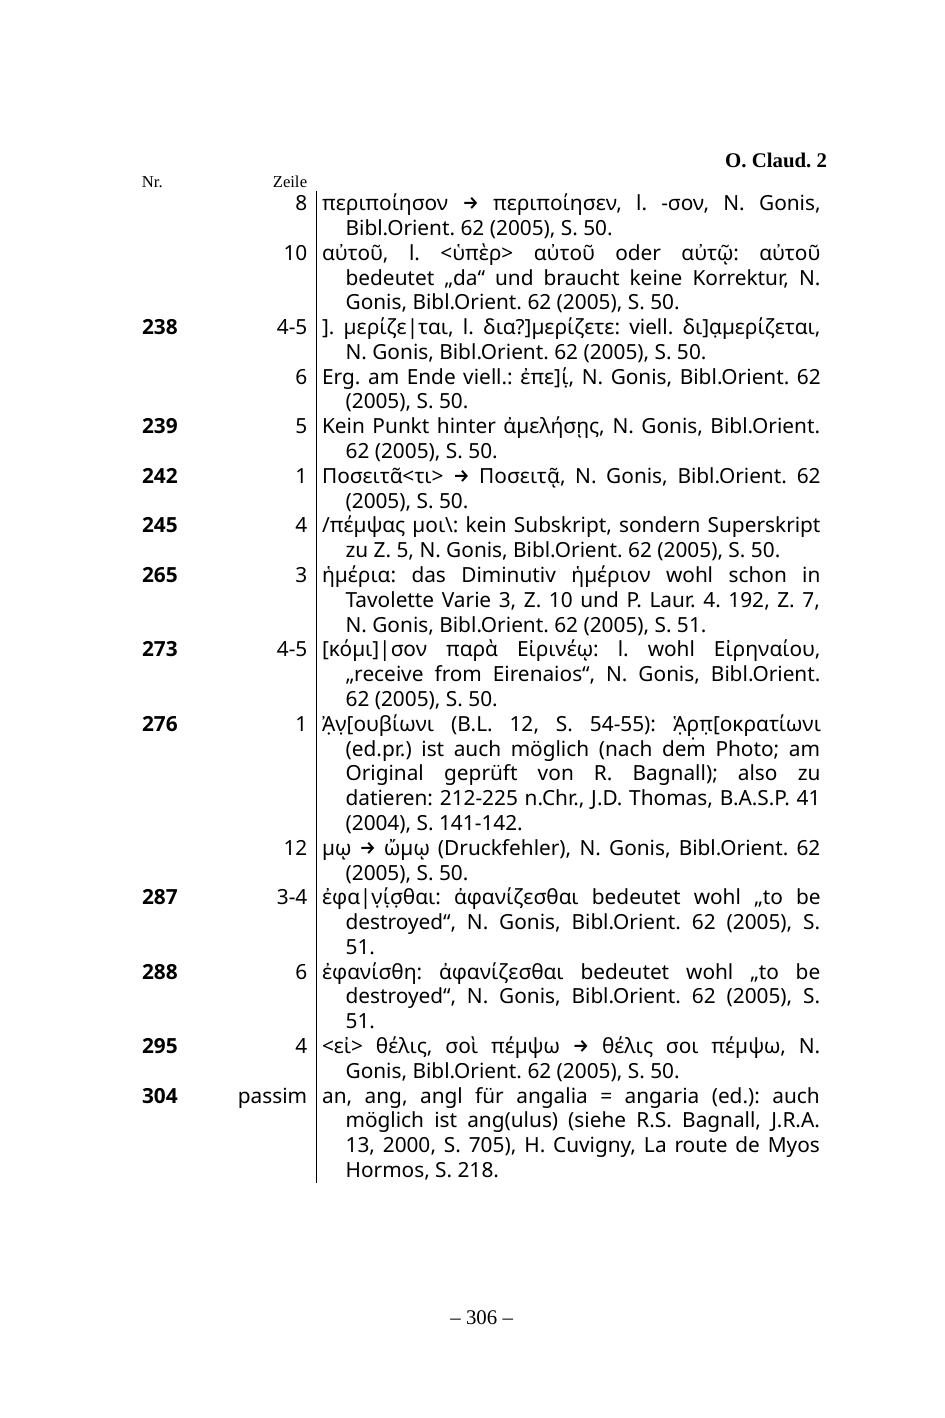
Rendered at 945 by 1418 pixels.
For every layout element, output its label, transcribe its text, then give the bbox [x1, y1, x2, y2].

table_cell 3-4 [224, 885, 316, 959]
table_cell ἐφα|ν̣ί̣σ̣θαι: ἀφανίζεσθαι bedeutet wohl „to be destroyed“, N. Gonis, Bibl.Orient. 62 (2005), S. 51. [317, 885, 827, 959]
table_cell Kein Punkt hinter ἀμελήσῃς, N. Gonis, Bibl.Orient. 62 (2005), S. 50. [317, 414, 827, 463]
table_cell <εἰ> θέλις, σοὶ πέμψω → θέλις σοι πέμψω, N. Gonis, Bibl.Orient. 62 (2005), S. 50. [317, 1034, 827, 1083]
table_cell ]. μερίζε|ται, l. δια?]μερίζετε: viell. δι]α̣μερίζεται, N. Gonis, Bibl.Orient. 62 (2005), S. 50. [317, 315, 827, 364]
table_cell 242 [136, 464, 224, 513]
table_cell 1 [224, 711, 316, 835]
table_cell 4-5 [224, 315, 316, 364]
table_cell 295 [136, 1034, 224, 1083]
table_cell /πέμψας μοι\: kein Subskript, sondern Superskript zu Z. 5, N. Gonis, Bibl.Orient. 62 (2005), S. 50. [317, 513, 827, 563]
table_cell Erg. am Ende viell.: ἐπε]ί̣, N. Gonis, Bibl.Orient. 62 (2005), S. 50. [317, 364, 827, 414]
table_cell 273 [136, 637, 224, 711]
table_cell 4 [224, 1034, 316, 1083]
table_cell Ἀ̣ν̣[ουβίωνι (B.L. 12, S. 54-55): Ἁ̣ρ̣π̣[οκρατίωνι (ed.pr.) ist auch möglich (nach dem Photo; am Original geprüft von R. Bagnall); also zu datieren: 212-225 n.Chr., J.D. Thomas, B.A.S.P. 41 (2004), S. 141-142. [317, 711, 827, 835]
table_cell passim [224, 1083, 316, 1182]
table_cell 5 [224, 414, 316, 463]
table_cell 288 [136, 959, 224, 1034]
table_cell [136, 191, 224, 240]
table_cell 304 [136, 1083, 224, 1182]
table_cell 239 [136, 414, 224, 463]
table_cell [κόμι]|σον παρὰ Εἰρινέῳ: l. wohl Εἰρηναίου, „receive from Eirenaios“, N. Gonis, Bibl.Orient. 62 (2005), S. 50. [317, 637, 827, 711]
table_cell 6 [224, 959, 316, 1034]
table_cell 10 [224, 240, 316, 315]
table_cell 238 [136, 315, 224, 364]
table_cell μῳ → ὤμῳ (Druckfehler), N. Gonis, Bibl.Orient. 62 (2005), S. 50. [317, 835, 827, 885]
table_cell 12 [224, 835, 316, 885]
table_cell ἐφανίσθη: ἀφανίζεσθαι bedeutet wohl „to be destroyed“, N. Gonis, Bibl.Orient. 62 (2005), S. 51. [317, 959, 827, 1034]
table_cell 4 [224, 513, 316, 563]
table_cell 8 [224, 191, 316, 240]
table_cell 245 [136, 513, 224, 563]
table_cell ἡμέρια: das Diminutiv ἡμέριον wohl schon in Tavolette Varie 3, Z. 10 und P. Laur. 4. 192, Z. 7, N. Gonis, Bibl.Orient. 62 (2005), S. 51. [317, 563, 827, 637]
table_cell Ποσειτᾶ<τι> → Ποσειτᾷ, N. Gonis, Bibl.Orient. 62 (2005), S. 50. [317, 464, 827, 513]
table_cell αὐτοῦ, l. <ὑπὲρ> αὐτοῦ oder αὐτῷ: αὐτοῦ bedeutet „da“ und braucht keine Korrektur, N. Gonis, Bibl.Orient. 62 (2005), S. 50. [317, 240, 827, 315]
table_cell 6 [224, 364, 316, 414]
table_cell 287 [136, 885, 224, 959]
table_cell [136, 835, 224, 885]
table_cell 3 [224, 563, 316, 637]
table_cell 276 [136, 711, 224, 835]
table_cell 1 [224, 464, 316, 513]
table_cell [136, 364, 224, 414]
table_cell an, ang, angl für angalia = angaria (ed.): auch möglich ist ang(ulus) (siehe R.S. Bagnall, J.R.A. 13, 2000, S. 705), H. Cuvigny, La route de Myos Hormos, S. 218. [317, 1083, 827, 1182]
table_cell 4-5 [224, 637, 316, 711]
table_cell [136, 240, 224, 315]
table_cell 265 [136, 563, 224, 637]
table_cell περιποίησον → περιποίησεν, l. -σον, N. Gonis, Bibl.Orient. 62 (2005), S. 50. [317, 191, 827, 240]
